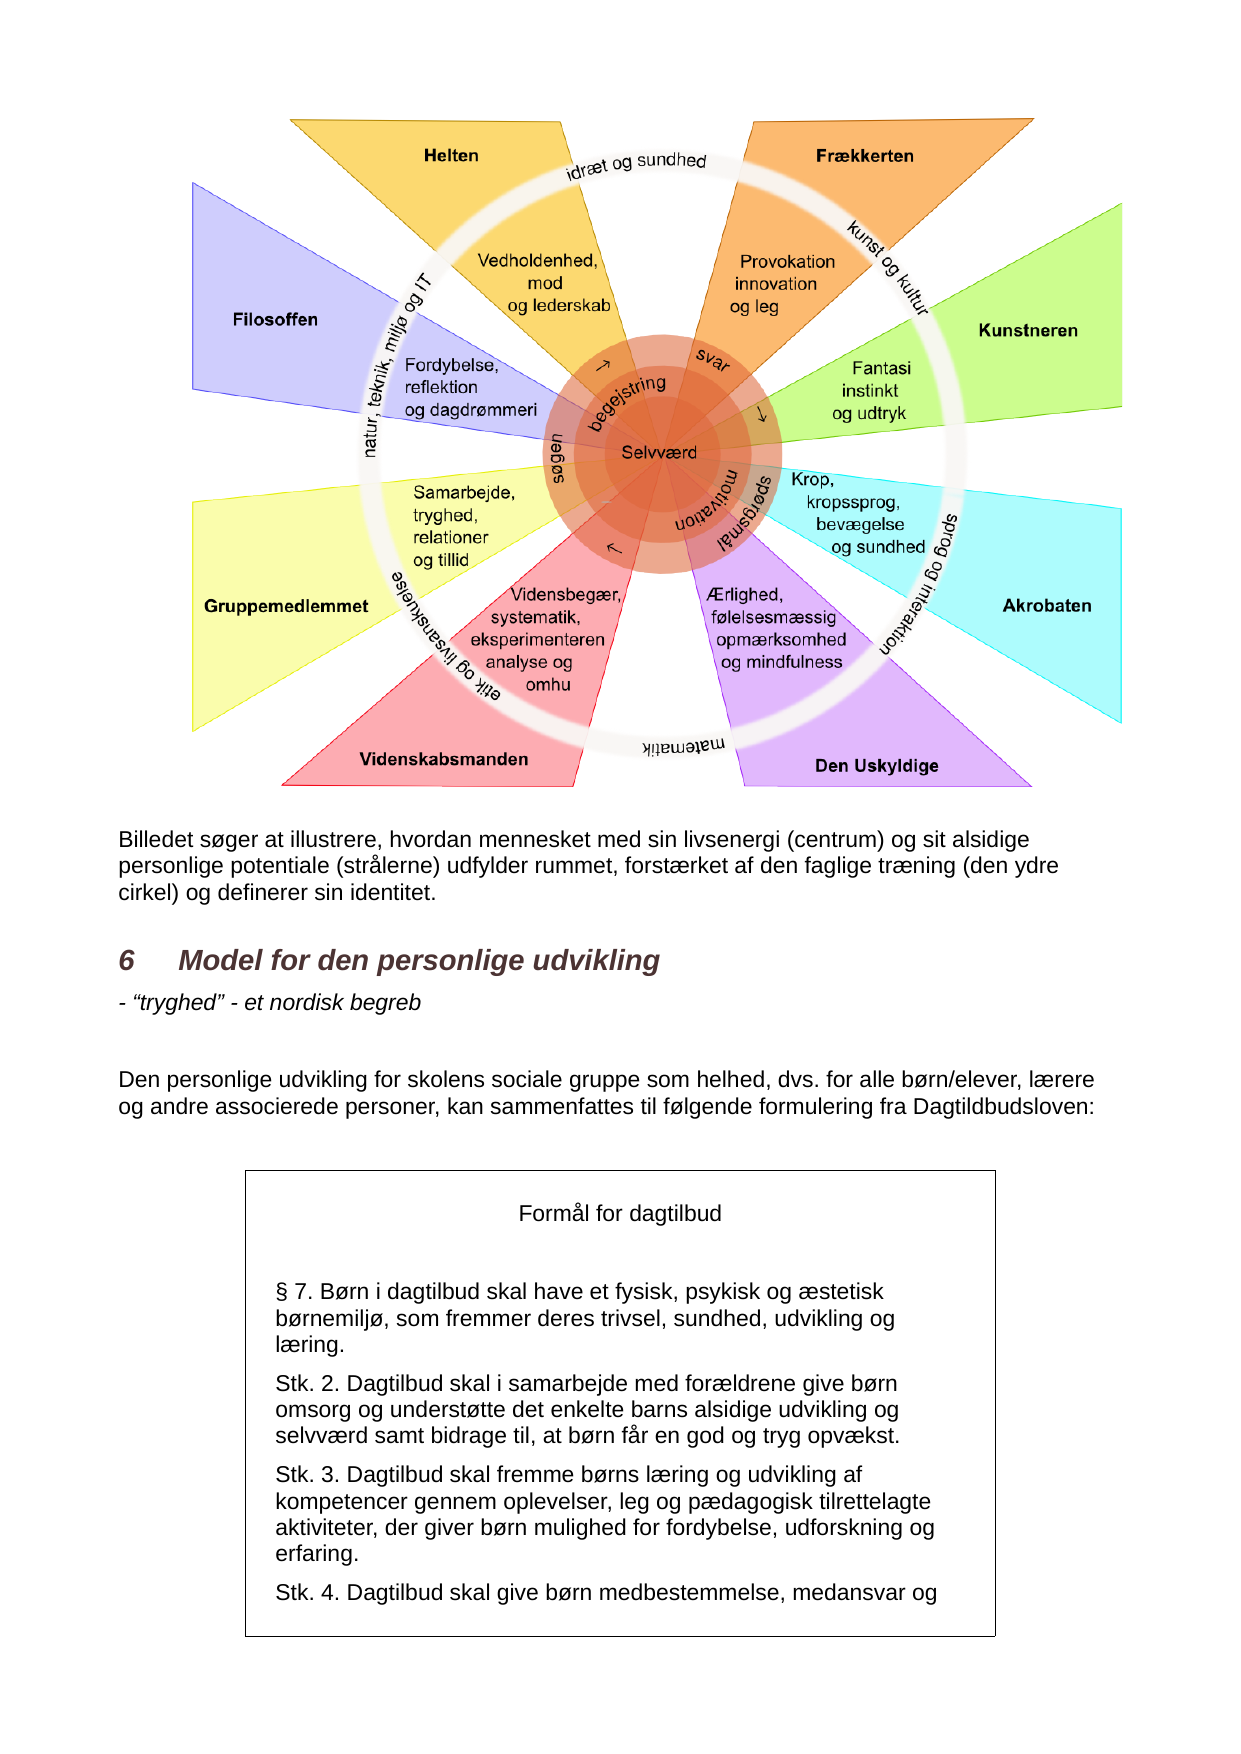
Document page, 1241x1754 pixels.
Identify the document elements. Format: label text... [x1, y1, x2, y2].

text - “tryghed” - et nordisk begreb [118, 988, 1122, 1015]
text Den personlige udvikling for skolens sociale gruppe som helhed, dvs. for alle børn/elever, lærere og andre associerede personer, kan sammenfattes til følgende formulering fra Dagtildbudsloven: [118, 1066, 1122, 1119]
picture [118, 118, 1123, 787]
text Billedet søger at illustrere, hvordan mennesket med sin livsenergi (centrum) og sit alsidige personlige potentiale (strålerne) udfylder rummet, forstærket af den faglige træning (den ydre cirkel) og definerer sin identitet. [118, 826, 1122, 905]
subtitle Model for den personlige udvikling [118, 942, 1122, 976]
table_header Formål for dagtilbud § 7. Børn i dagtilbud skal have et fysisk, psykisk og æstetisk børnemiljø, som fremmer deres trivsel, sundhed, udvikling og læring. Stk. 2. Dagtilbud skal i samarbejde med forældrene give børn omsorg og understøtte det enkelte barns alsidige udvikling og selvværd samt bidrage til, at børn får en god og tryg opvækst. Stk. 3. Dagtilbud skal fremme børns læring og udvikling af kompetencer gennem oplevelser, leg og pædagogisk tilrettelagte aktiviteter, der giver børn mulighed for fordybelse, udforskning og erfaring. Stk. 4. Dagtilbud skal give børn medbestemmelse, medansvar og [246, 1171, 995, 1636]
